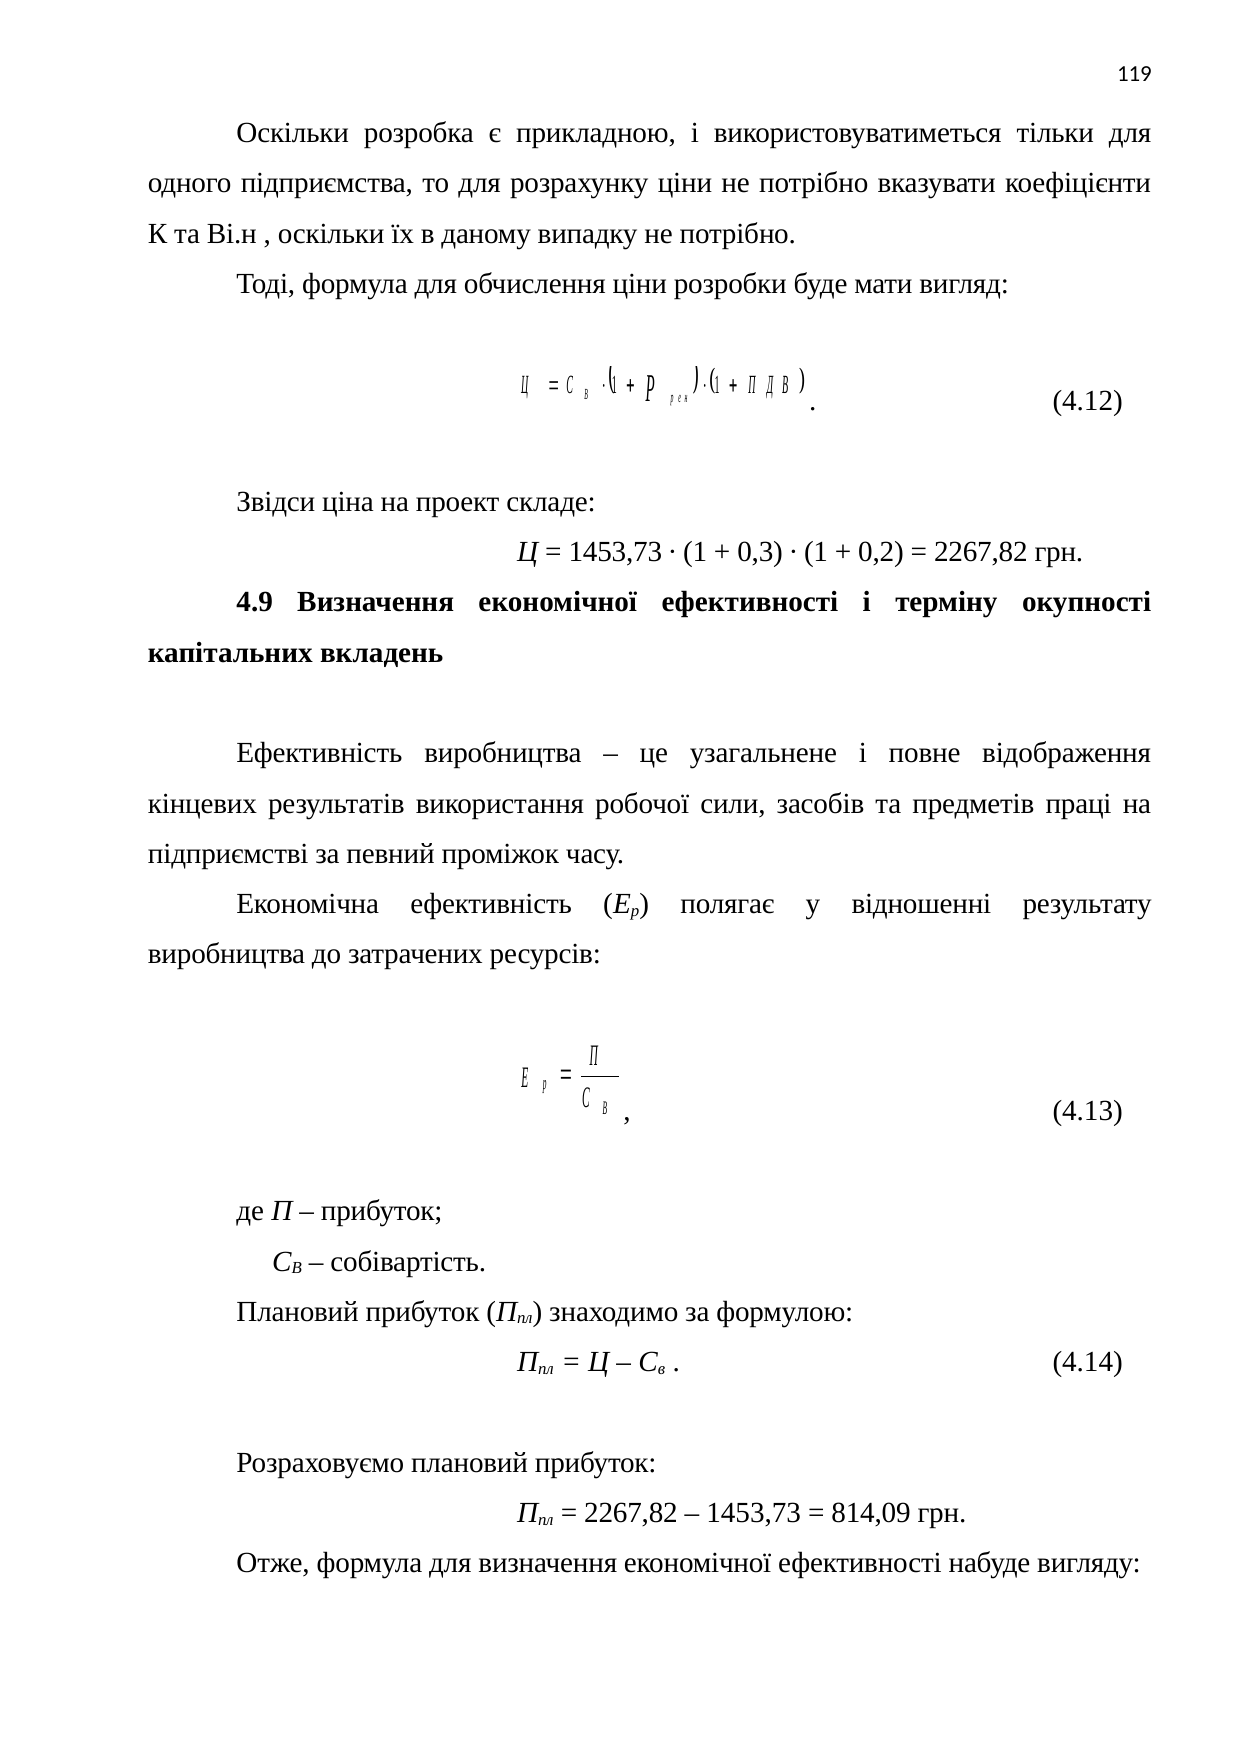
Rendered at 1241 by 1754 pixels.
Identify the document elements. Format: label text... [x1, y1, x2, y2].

text , (4.13) [148, 1037, 1152, 1126]
text Ппл = Ц – Св . (4.14) [148, 1344, 1152, 1378]
text Ц = 1453,73 ∙ (1 + 0,3) ∙ (1 + 0,2) = 2267,82 грн. [148, 534, 1152, 568]
text Тоді, формула для обчислення ціни розробки буде мати вигляд: [148, 266, 1152, 300]
text де П – прибуток; [148, 1193, 1152, 1227]
subtitle 4.9 Визначення економічної ефективності і терміну окупності капітальних вкладень [148, 584, 1152, 668]
text Отже, формула для визначення економічної ефективності набуде вигляду: [148, 1546, 1152, 1579]
text Звідси ціна на проект складе: [148, 484, 1152, 517]
text . (4.12) [148, 367, 1152, 417]
text СВ – собівартість. [148, 1244, 1152, 1277]
text Ппл = 2267,82 – 1453,73 = 814,09 грн. [148, 1495, 1152, 1529]
text Плановий прибуток (Ппл) знаходимо за формулою: [148, 1294, 1152, 1328]
text Розраховуємо плановий прибуток: [148, 1445, 1152, 1478]
text Ефективність виробництва – це узагальнене і повне відображення кінцевих результатів використання робочої сили, засобів та предметів праці на підприємстві за певний проміжок часу. [148, 735, 1152, 869]
text Економічна ефективність (Ер) полягає у відношенні результату виробництва до затрачених ресурсів: [148, 886, 1152, 970]
text Оскільки розробка є прикладною, і використовуватиметься тільки для одного підприємства, то для розрахунку ціни не потрібно вказувати коефіцієнти К та Ві.н , оскільки їх в даному випадку не потрібно. [148, 115, 1152, 249]
